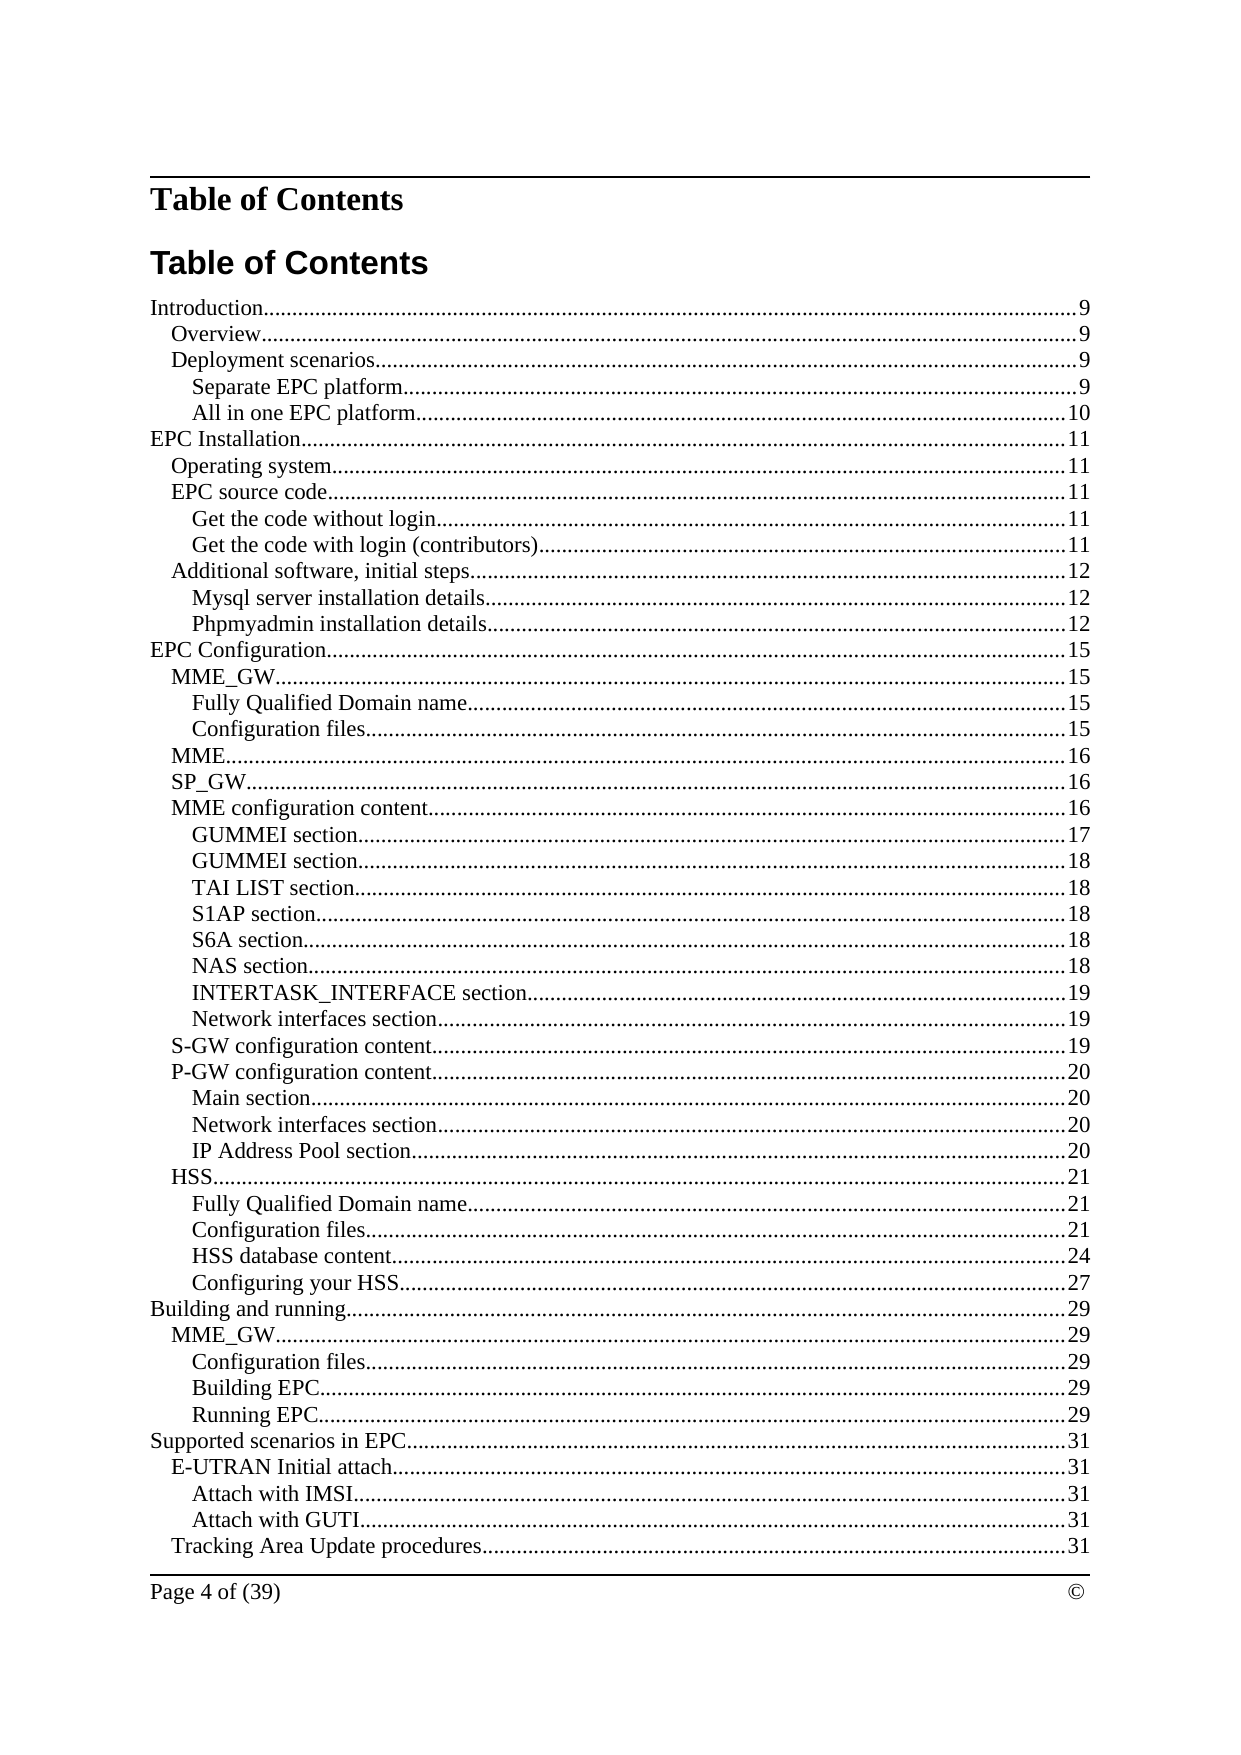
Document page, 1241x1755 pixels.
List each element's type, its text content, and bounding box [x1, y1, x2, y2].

text Get the code with login (contributors) 11 [192, 531, 1090, 557]
text Attach with GUTI 31 [192, 1506, 1090, 1532]
subtitle Table of Contents [150, 243, 1090, 281]
text IP Address Pool section 20 [192, 1137, 1090, 1163]
text GUMMEI section 18 [192, 847, 1090, 873]
text Overview 9 [171, 320, 1090, 346]
text Tracking Area Update procedures 31 [171, 1532, 1090, 1559]
text S-GW configuration content 19 [171, 1032, 1090, 1058]
text Supported scenarios in EPC 31 [150, 1427, 1090, 1453]
text Network interfaces section 20 [192, 1111, 1090, 1137]
text E-UTRAN Initial attach 31 [171, 1453, 1090, 1480]
text TAI LIST section 18 [192, 873, 1090, 900]
text Building and running 29 [150, 1295, 1090, 1322]
text EPC Installation 11 [150, 426, 1090, 452]
text MME 16 [171, 742, 1090, 768]
text Network interfaces section 19 [192, 1005, 1090, 1032]
text Operating system 11 [171, 452, 1090, 478]
text Configuring your HSS 27 [192, 1269, 1090, 1295]
text GUMMEI section 17 [192, 821, 1090, 847]
text EPC Configuration 15 [150, 636, 1090, 663]
text Deployment scenarios 9 [171, 346, 1090, 373]
text NAS section 18 [192, 953, 1090, 979]
text MME_GW. 29 [171, 1322, 1090, 1348]
text Phpmyadmin installation details 12 [192, 610, 1090, 636]
text Building EPC 29 [192, 1374, 1090, 1401]
text Main section 20 [192, 1084, 1090, 1111]
text Separate EPC platform 9 [192, 373, 1090, 399]
text Get the code without login 11 [192, 504, 1090, 531]
text Mysql server installation details 12 [192, 584, 1090, 610]
text Configuration files 21 [192, 1216, 1090, 1242]
text S6A section 18 [192, 926, 1090, 953]
text HSS 21 [171, 1163, 1090, 1190]
text Running EPC 29 [192, 1401, 1090, 1427]
subtitle Table of Contents [150, 179, 1090, 218]
text Configuration files 15 [192, 715, 1090, 742]
text MME_GW 15 [171, 663, 1090, 689]
text Fully Qualified Domain name 15 [192, 689, 1090, 715]
text INTERTASK_INTERFACE section 19 [192, 979, 1090, 1005]
text HSS database content 24 [192, 1242, 1090, 1269]
text Configuration files 29 [192, 1348, 1090, 1374]
text SP_GW 16 [171, 768, 1090, 794]
text MME configuration content 16 [171, 794, 1090, 821]
text Attach with IMSI 31 [192, 1480, 1090, 1506]
text P-GW configuration content 20 [171, 1058, 1090, 1084]
text Introduction 9 [150, 294, 1090, 320]
text Additional software, initial steps. 12 [171, 557, 1090, 584]
text S1AP section 18 [192, 900, 1090, 926]
text All in one EPC platform 10 [192, 399, 1090, 426]
text Fully Qualified Domain name 21 [192, 1190, 1090, 1216]
text EPC source code 11 [171, 478, 1090, 504]
